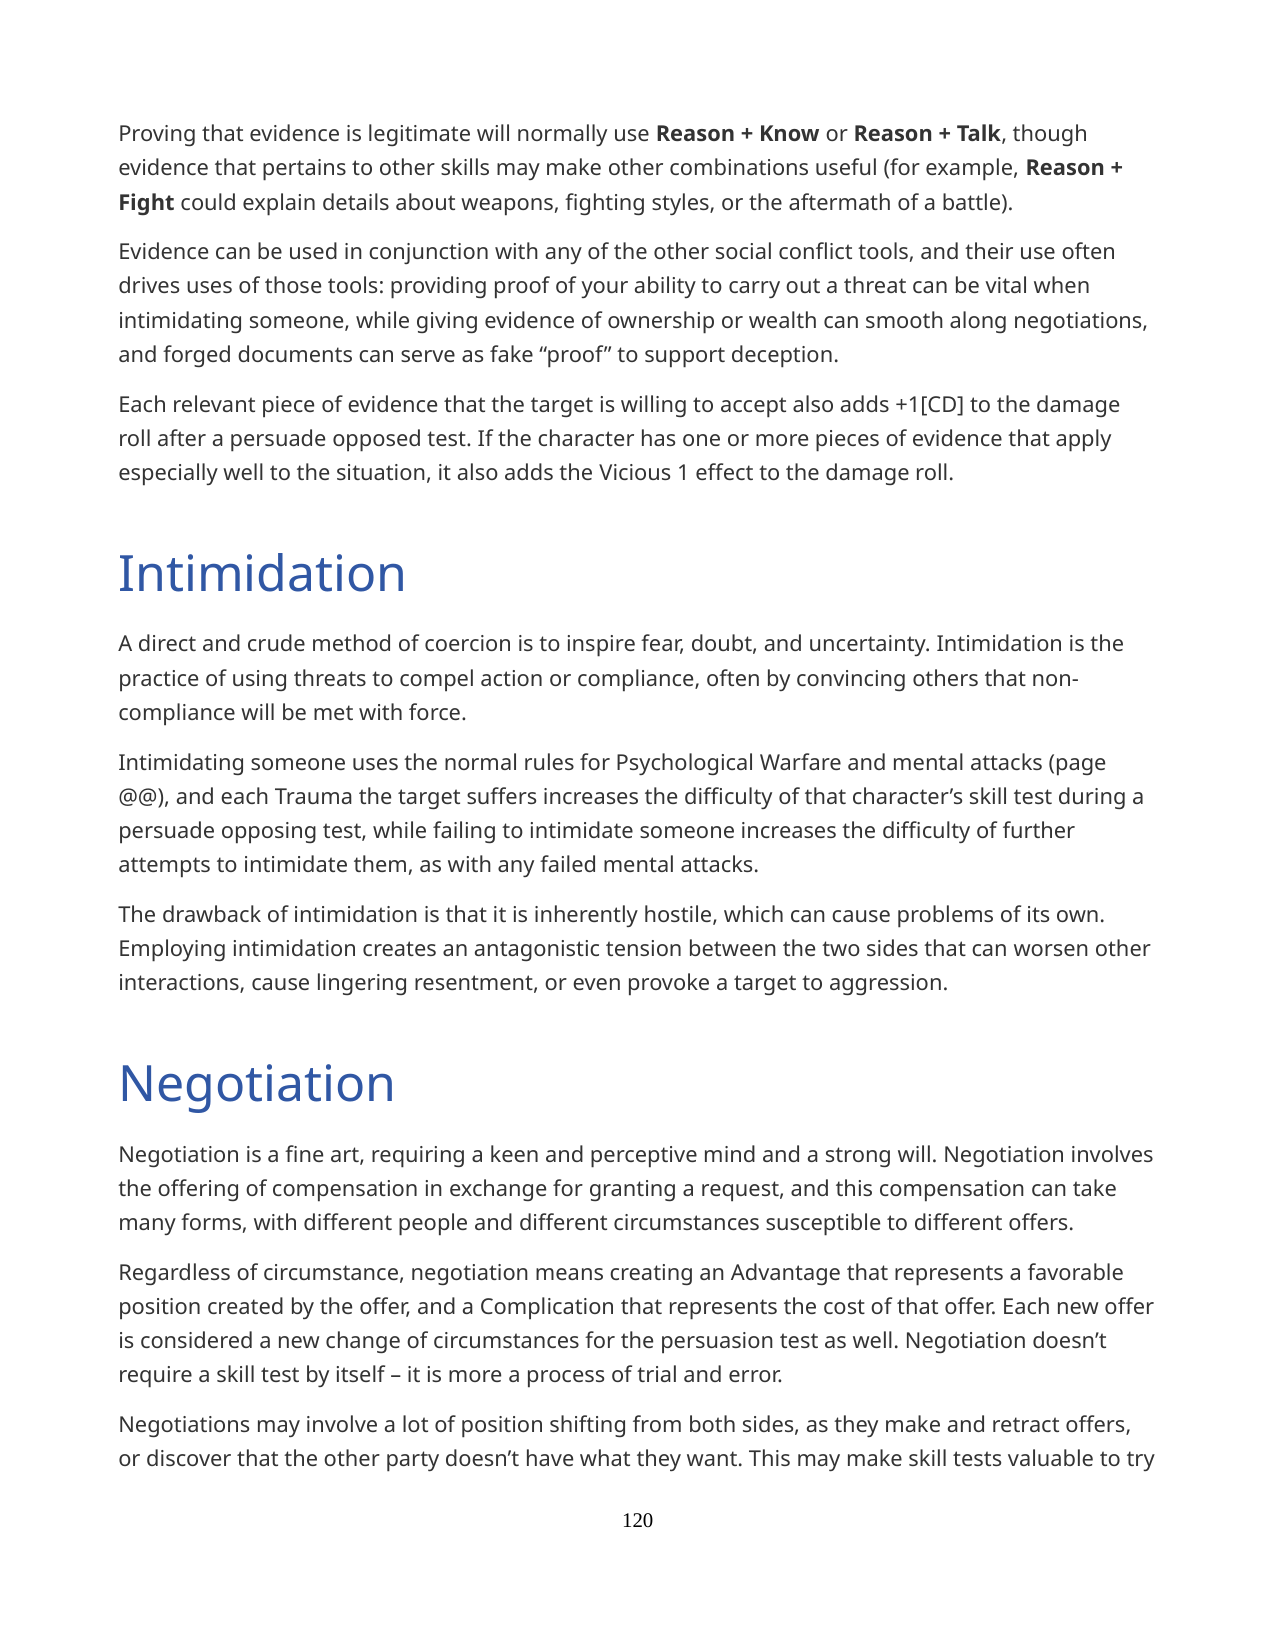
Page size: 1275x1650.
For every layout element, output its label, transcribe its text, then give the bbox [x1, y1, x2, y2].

subtitle Intimidation [118, 538, 1157, 606]
text Proving that evidence is legitimate will normally use Reason + Know or Reason + Talk, though evidence that pertains to other skills may make other combinations useful (for example, Reason + Fight could explain details about weapons, fighting styles, or the aftermath of a battle). [118, 118, 1157, 216]
subtitle Negotiation [118, 1048, 1157, 1116]
text Negotiations may involve a lot of position shifting from both sides, as they make and retract offers, or discover that the other party doesn’t have what they want. This may make skill tests valuable to try [118, 1409, 1157, 1473]
text Intimidating someone uses the normal rules for Psychological Warfare and mental attacks (page @@), and each Trauma the target suffers increases the difficulty of that character’s skill test during a persuade opposing test, while failing to intimidate someone increases the difficulty of further attempts to intimidate them, as with any failed mental attacks. [118, 747, 1157, 879]
text Negotiation is a fine art, requiring a keen and perceptive mind and a strong will. Negotiation involves the offering of compensation in exchange for granting a request, and this compensation can take many forms, with different people and different circumstances susceptible to different offers. [118, 1139, 1157, 1237]
text Evidence can be used in conjunction with any of the other social conflict tools, and their use often drives uses of those tools: providing proof of your ability to carry out a threat can be vital when intimidating someone, while giving evidence of ownership or wealth can smooth along negotiations, and forged documents can serve as fake “proof” to support deception. [118, 236, 1157, 368]
text A direct and crude method of coercion is to inspire fear, doubt, and uncertainty. Intimidation is the practice of using threats to compel action or compliance, often by convincing others that non-compliance will be met with force. [118, 628, 1157, 727]
text The drawback of intimidation is that it is inherently hostile, which can cause problems of its own. Employing intimidation creates an antagonistic tension between the two sides that can worsen other interactions, cause lingering resentment, or even provoke a target to aggression. [118, 899, 1157, 997]
text Regardless of circumstance, negotiation means creating an Advantage that represents a favorable position created by the offer, and a Complication that represents the cost of that offer. Each new offer is considered a new change of circumstances for the persuasion test as well. Negotiation doesn’t require a skill test by itself – it is more a process of trial and error. [118, 1257, 1157, 1389]
text Each relevant piece of evidence that the target is willing to accept also adds +1[CD] to the damage roll after a persuade opposed test. If the character has one or more pieces of evidence that apply especially well to the situation, it also adds the Vicious 1 effect to the damage roll. [118, 388, 1157, 487]
